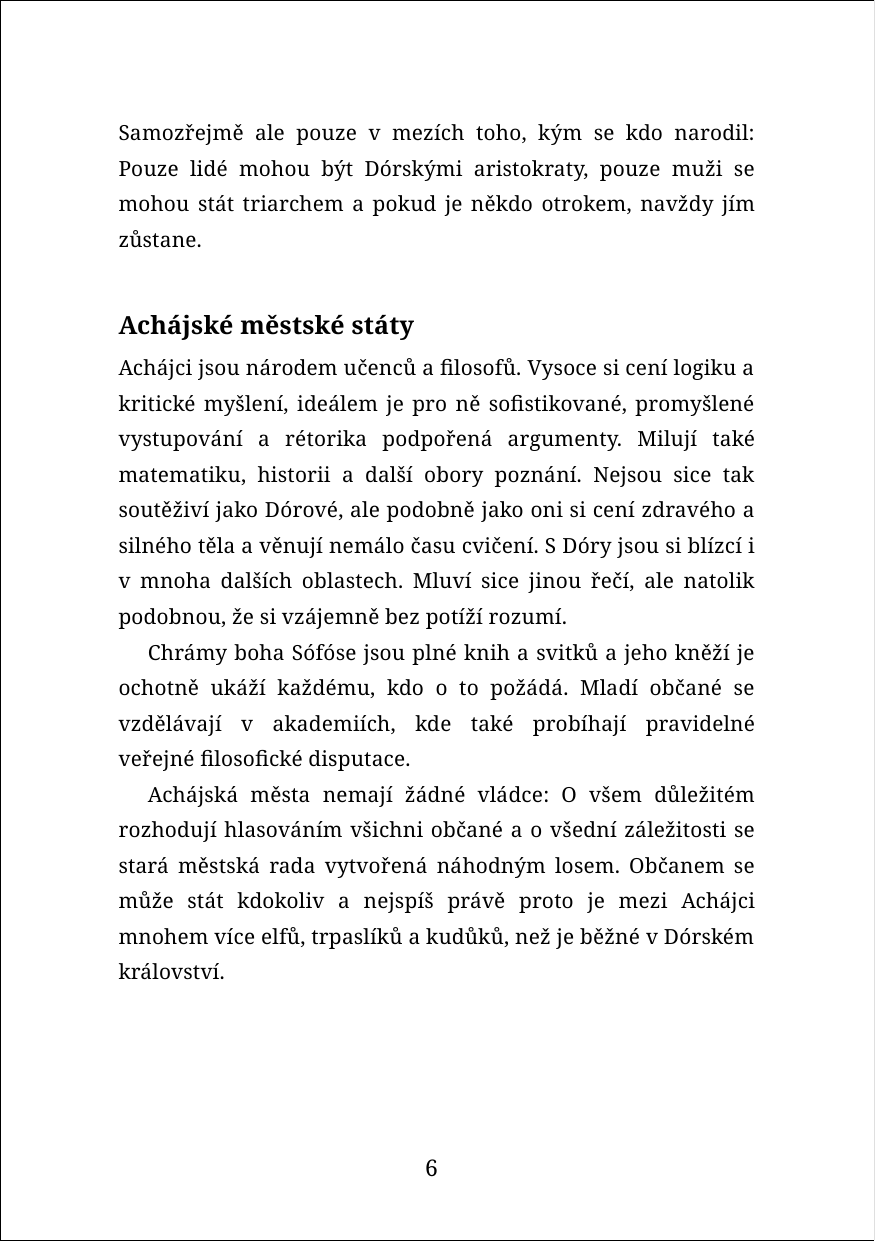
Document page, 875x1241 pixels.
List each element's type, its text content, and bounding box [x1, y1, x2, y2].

subtitle Achájské městské státy [118, 308, 756, 342]
text Achájci jsou národem učenců a filosofů. Vysoce si cení logiku a kritické myšlení, ideálem je pro ně sofistikované, promyšlené vystupování a rétorika podpořená argumenty. Milují také matematiku, historii a další obory poznání. Nejsou sice tak soutěživí jako Dórové, ale podobně jako oni si cení zdravého a silného těla a věnují nemálo času cvičení. S Dóry jsou si blízcí i v mnoha dalších oblastech. Mluví sice jinou řečí, ale natolik podobnou, že si vzájemně bez potíží rozumí. Chrámy boha Sófóse jsou plné knih a svitků a jeho kněží je ochotně ukáží každému, kdo o to požádá. Mladí občané se vzdělávají v akademiích, kde také probíhají pravidelné veřejné filosofické disputace. Achájská města nemají žádné vládce: O všem důležitém rozhodují hlasováním všichni občané a o všední záležitosti se stará městská rada vytvořená náhodným losem. Občanem se může stát kdokoliv a nejspíš právě proto je mezi Achájci mnohem více elfů, trpaslíků a kudůků, než je běžné v Dórském království. [118, 353, 756, 986]
text Samozřejmě ale pouze v mezích toho, kým se kdo narodil: Pouze lidé mohou být Dórskými aristokraty, pouze muži se mohou stát triarchem a pokud je někdo otrokem, navždy jím zůstane. [118, 118, 756, 253]
